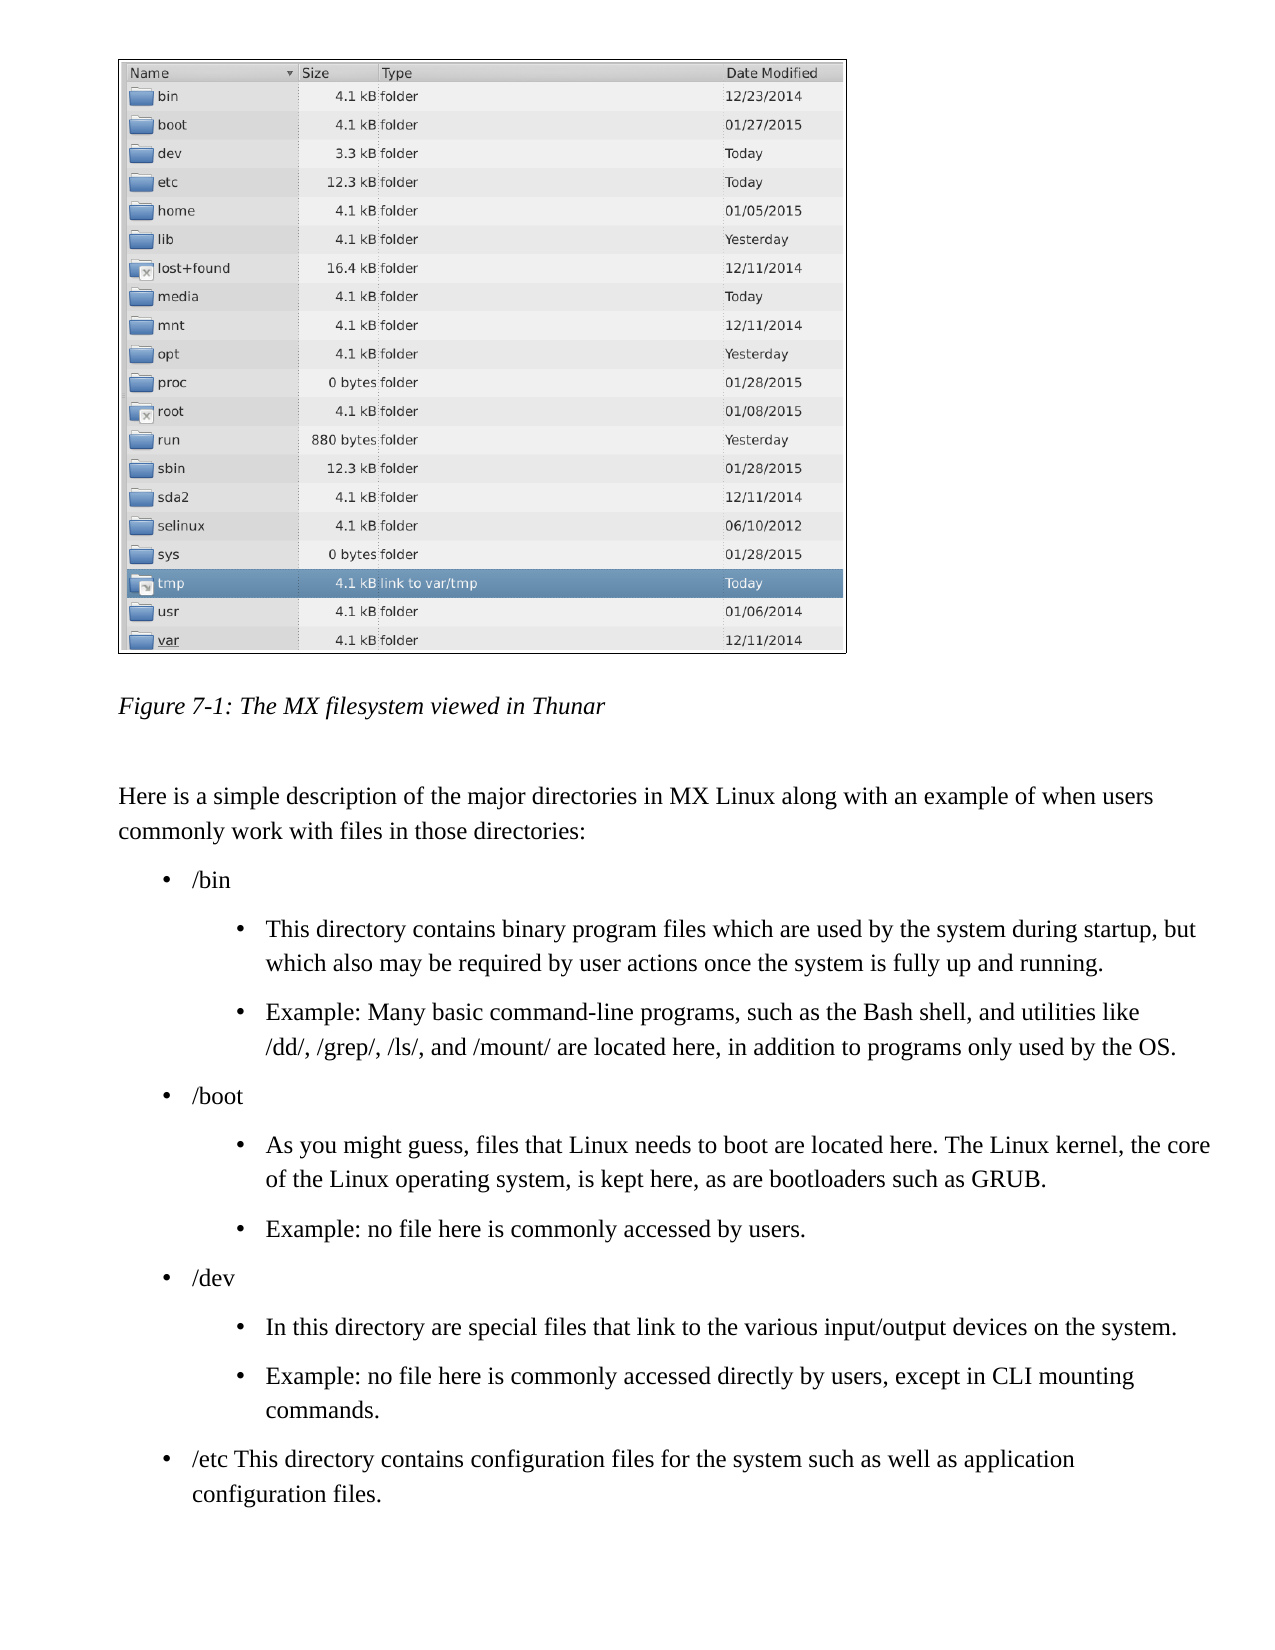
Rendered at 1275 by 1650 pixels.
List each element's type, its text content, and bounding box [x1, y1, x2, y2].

list Example: no file here is commonly accessed directly by users, except in CLI mounting commands. [236, 1361, 1216, 1424]
list As you might guess, files that Linux needs to boot are located here. The Linux kernel, the core of the Linux operating system, is kept here, as are bootloaders such as GRUB. [236, 1130, 1216, 1193]
list This directory contains binary program files which are used by the system during startup, but which also may be required by user actions once the system is fully up and running. [236, 914, 1216, 977]
list /bin [162, 865, 1216, 894]
picture [121, 62, 844, 650]
list /etc This directory contains configuration files for the system such as well as application configuration files. [162, 1444, 1216, 1508]
list /boot [162, 1081, 1216, 1110]
text Figure 7-1: The MX filesystem viewed in Thunar [118, 691, 1216, 720]
list Example: no file here is commonly accessed by users. [236, 1214, 1216, 1242]
list In this directory are special files that link to the various input/output devices on the system. [236, 1312, 1216, 1341]
text Here is a simple description of the major directories in MX Linux along with an example of when users commonly work with files in those directories: [118, 781, 1216, 844]
list /dev [162, 1263, 1216, 1291]
list Example: Many basic command-line programs, such as the Bash shell, and utilities like /dd/, /grep/, /ls/, and /mount/ are located here, in addition to programs only used by the OS. [236, 997, 1216, 1061]
